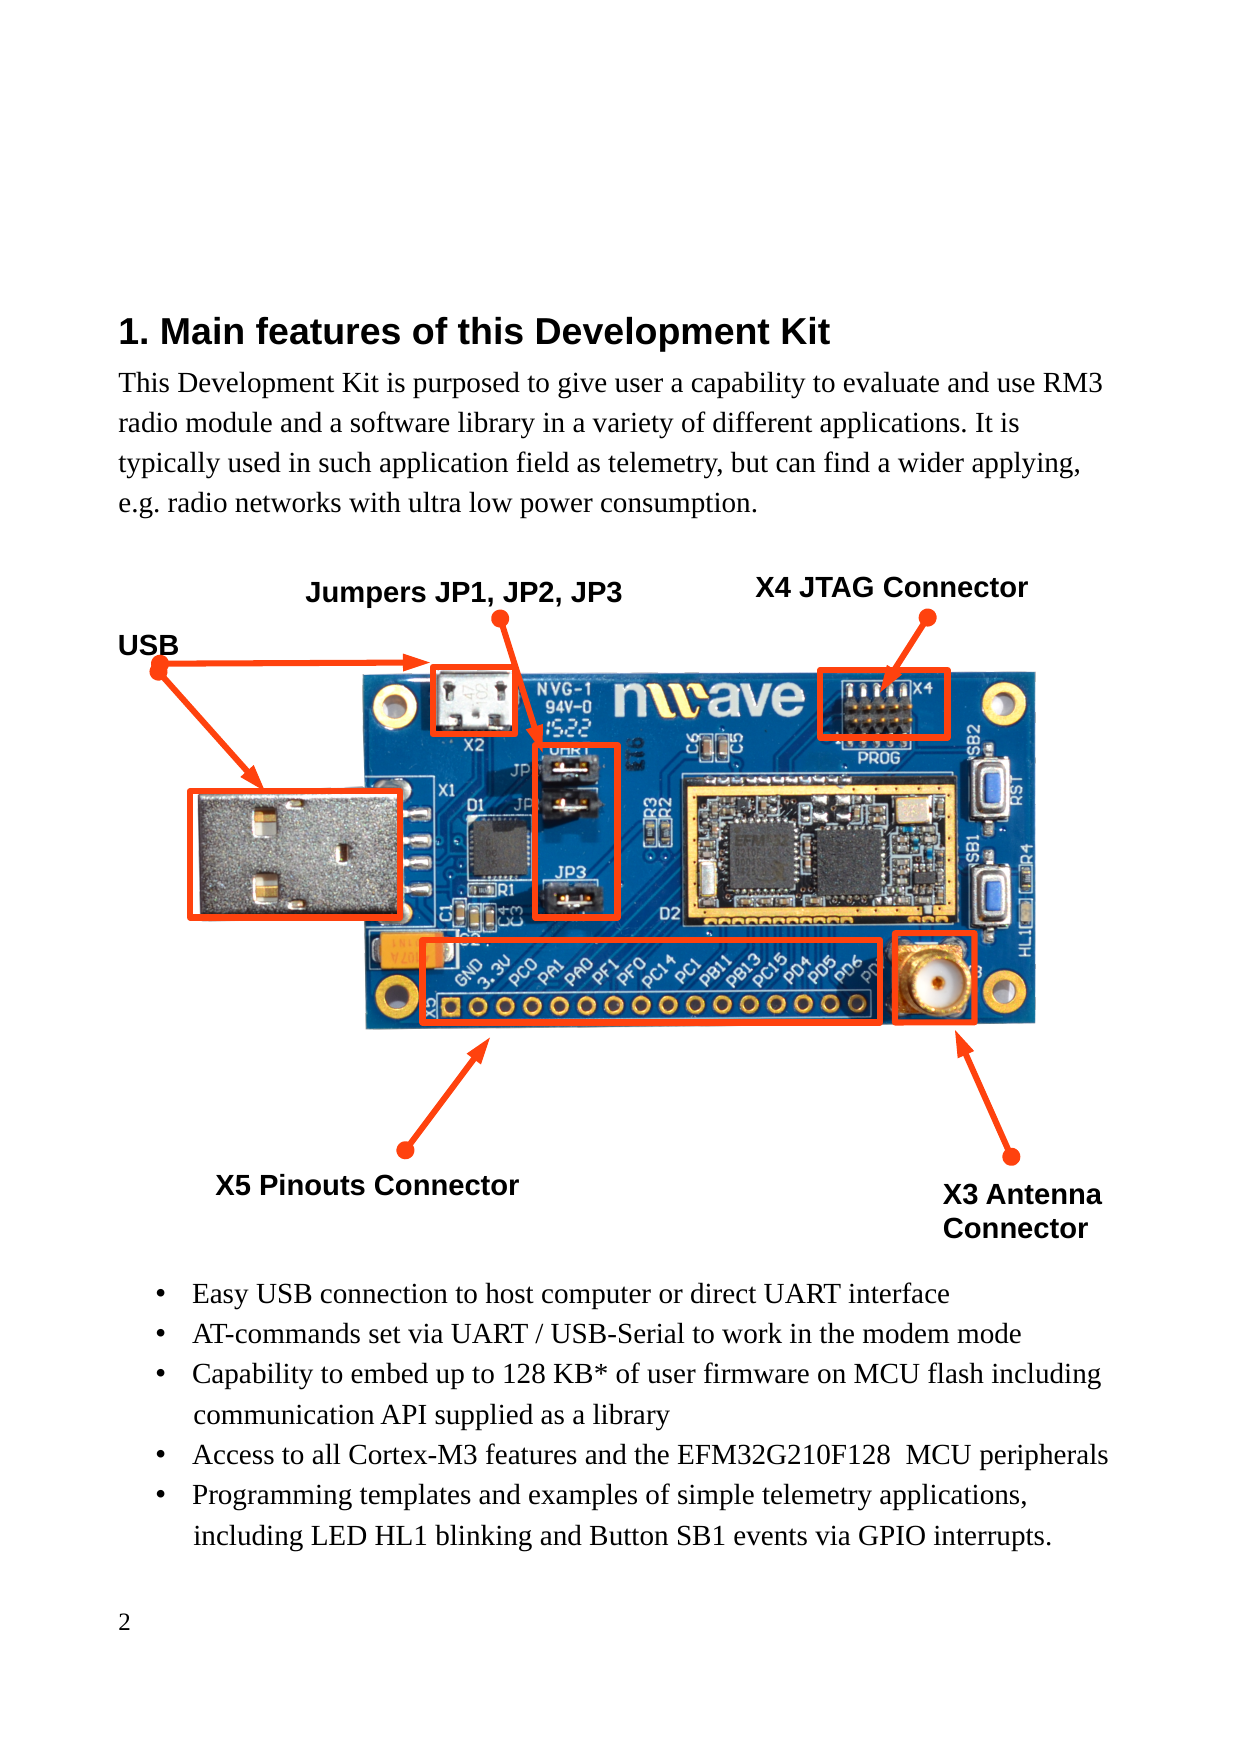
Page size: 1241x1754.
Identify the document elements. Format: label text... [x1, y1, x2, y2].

subtitle 1. Main features of this Development Kit [118, 309, 1122, 352]
list Programming templates and examples of simple telemetry applications, including LED HL1 blinking and Button SB1 events via GPIO interrupts. [156, 1477, 1122, 1551]
text This Development Kit is purposed to give user a capability to evaluate and use RM3 radio module and a software library in a variety of different applications. It is typically used in such application field as telemetry, but can find a wider applying, e.g. radio networks with ultra low power consumption. [118, 365, 1122, 519]
picture [538, 748, 614, 914]
picture [823, 673, 944, 734]
picture [159, 651, 1076, 1045]
list Easy USB connection to host computer or direct UART interface [156, 1276, 1122, 1310]
picture [193, 794, 397, 914]
list AT-commands set via UART / USB-Serial to work in the modem mode [156, 1316, 1122, 1350]
list Access to all Cortex-M3 features and the EFM32G210F128 MCU peripherals [156, 1437, 1122, 1471]
list Capability to embed up to 128 KB* of user firmware on MCU flash including communication API supplied as a library [156, 1357, 1122, 1431]
picture [436, 670, 512, 731]
